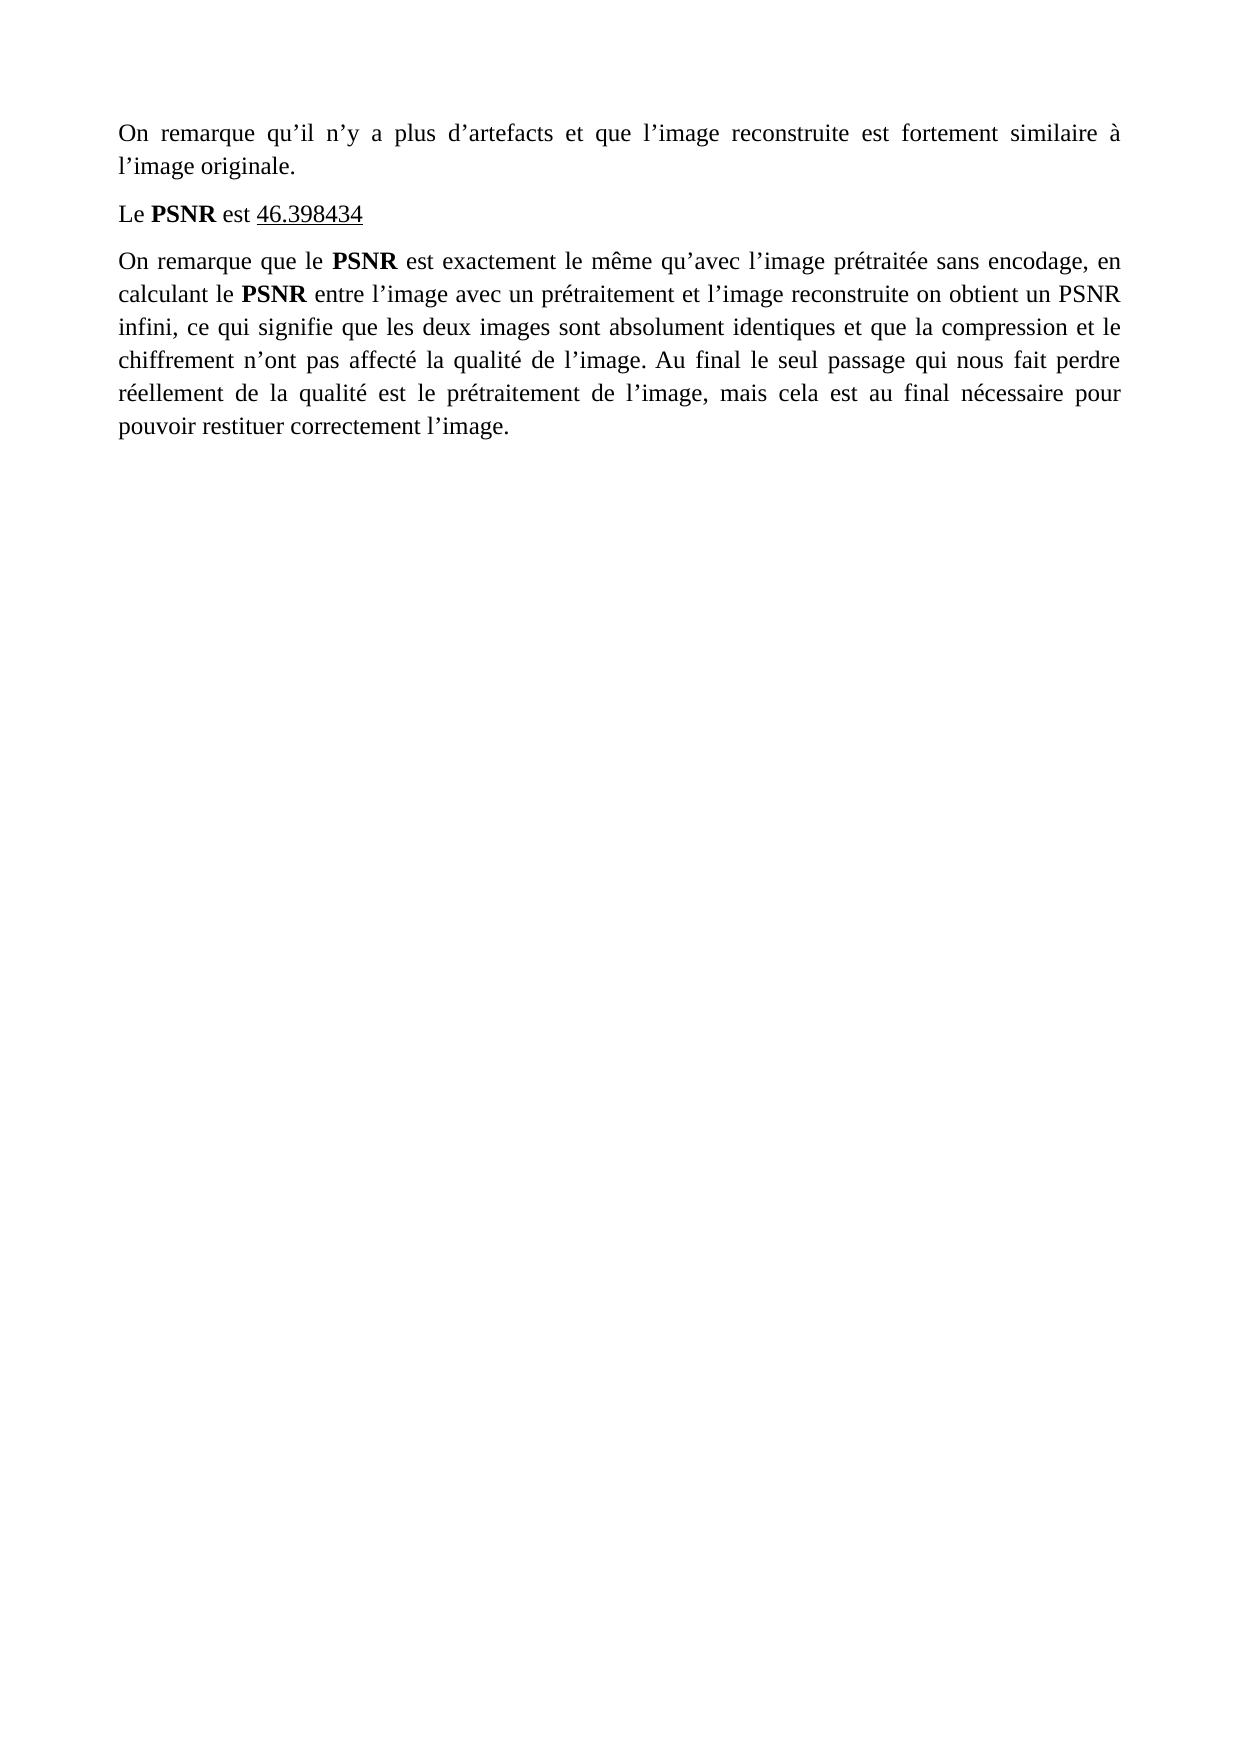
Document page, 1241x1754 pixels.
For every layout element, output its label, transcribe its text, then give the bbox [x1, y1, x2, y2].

text On remarque que le PSNR est exactement le même qu’avec l’image prétraitée sans encodage, en calculant le PSNR entre l’image avec un prétraitement et l’image reconstruite on obtient un PSNR infini, ce qui signifie que les deux images sont absolument identiques et que la compression et le chiffrement n’ont pas affecté la qualité de l’image. Au final le seul passage qui nous fait perdre réellement de la qualité est le prétraitement de l’image, mais cela est au final nécessaire pour pouvoir restituer correctement l’image. [118, 246, 1122, 440]
text On remarque qu’il n’y a plus d’artefacts et que l’image reconstruite est fortement similaire à l’image originale. [118, 118, 1122, 180]
text Le PSNR est 46.398434 [118, 199, 1122, 227]
